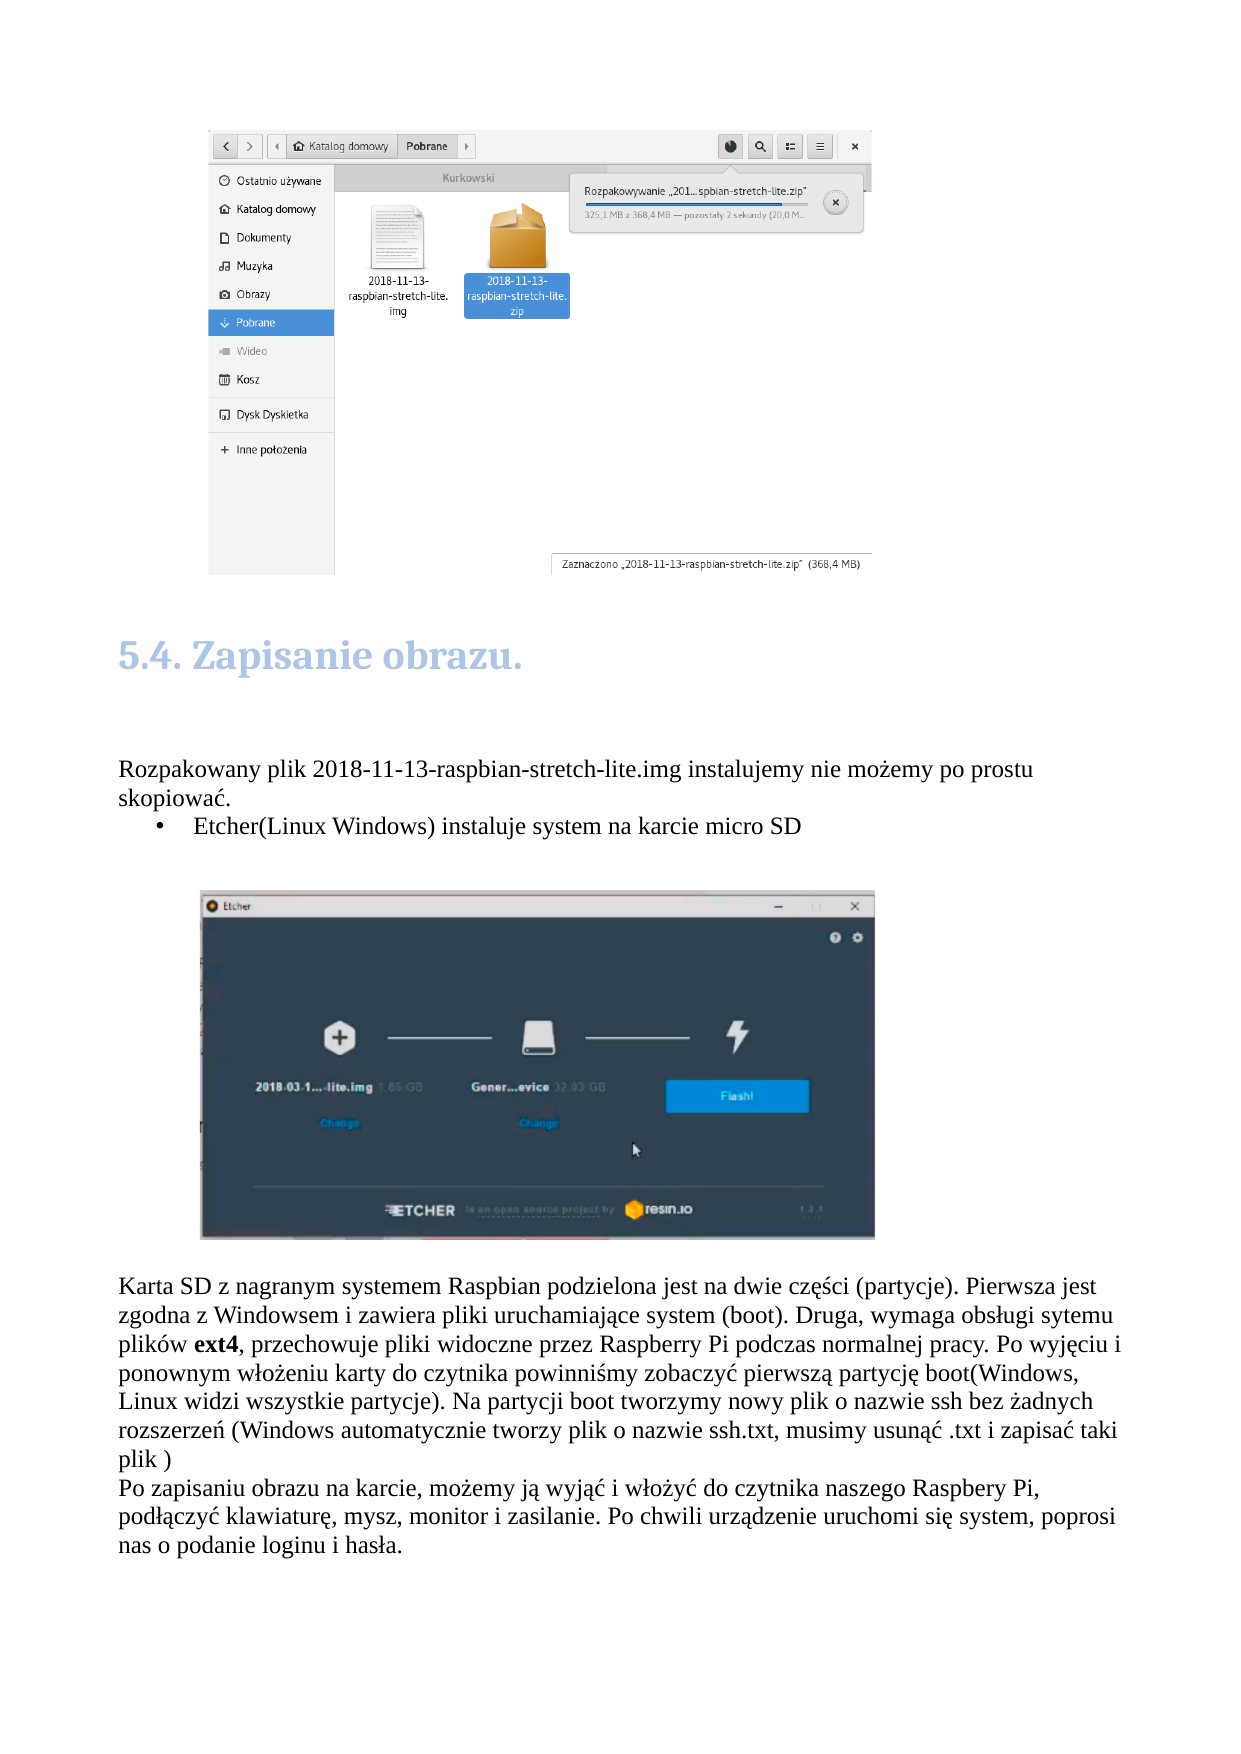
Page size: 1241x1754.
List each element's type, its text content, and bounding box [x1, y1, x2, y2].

text Rozpakowany plik 2018-11-13-raspbian-stretch-lite.img instalujemy nie możemy po prostu skopiować. [118, 754, 1122, 811]
text Po zapisaniu obrazu na karcie, możemy ją wyjąć i włożyć do czytnika naszego Raspbery Pi, podłączyć klawiaturę, mysz, monitor i zasilanie. Po chwili urządzenie uruchomi się system, poprosi nas o podanie loginu i hasła. [118, 1473, 1122, 1559]
list Etcher(Linux Windows) instaluje system na karcie micro SD [156, 811, 1122, 840]
text Karta SD z nagranym systemem Raspbian podzielona jest na dwie części (partycje). Pierwsza jest zgodna z Windowsem i zawiera pliki uruchamiające system (boot). Druga, wymaga obsługi sytemu plików ext4, przechowuje pliki widoczne przez Raspberry Pi podczas normalnej pracy. Po wyjęciu i ponownym włożeniu karty do czytnika powinniśmy zobaczyć pierwszą partycję boot(Windows, Linux widzi wszystkie partycje). Na partycji boot tworzymy nowy plik o nazwie ssh bez żadnych rozszerzeń (Windows automatycznie tworzy plik o nazwie ssh.txt, musimy usunąć .txt i zapisać taki plik ) [118, 1271, 1122, 1473]
subtitle Zapisanie obrazu. [118, 632, 1122, 680]
picture [199, 890, 876, 1240]
picture [208, 130, 872, 575]
